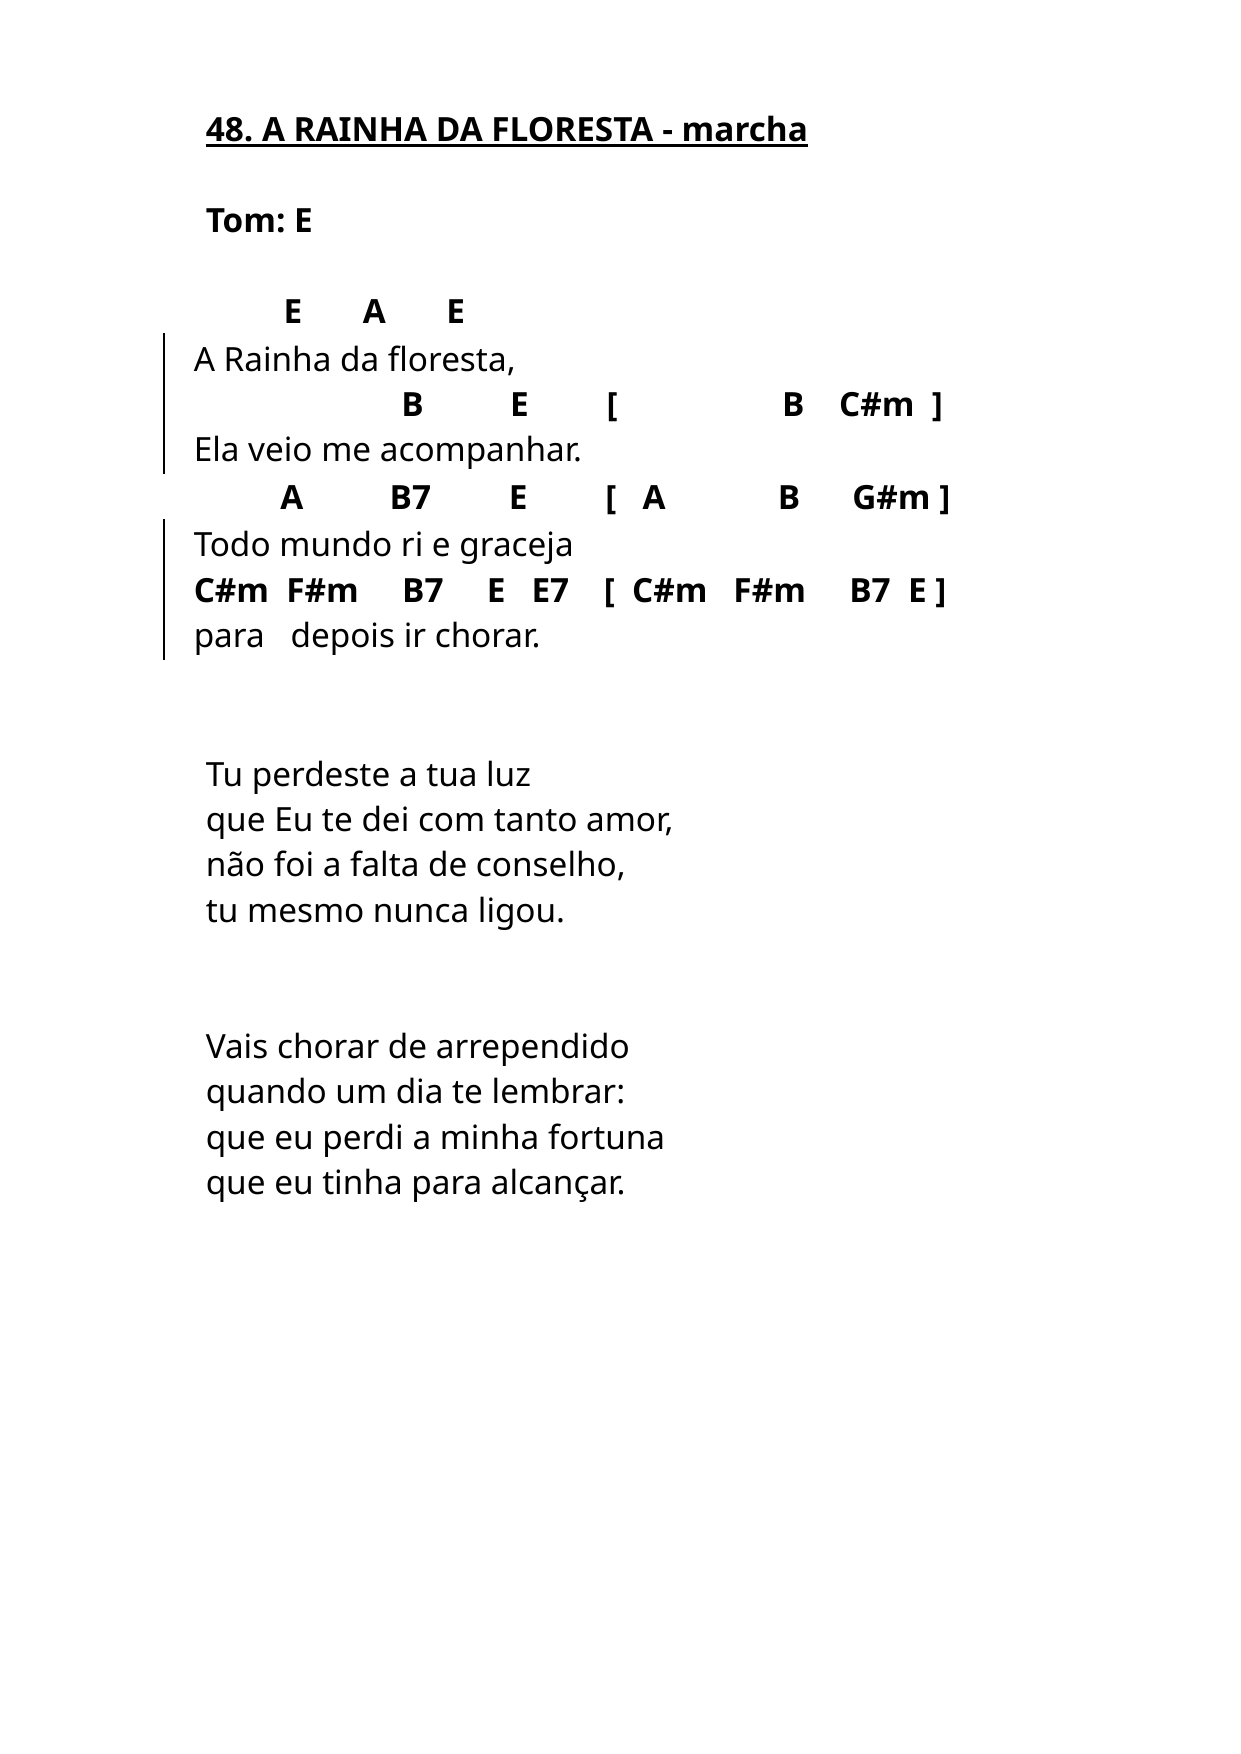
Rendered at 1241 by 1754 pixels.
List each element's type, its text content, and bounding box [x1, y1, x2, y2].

subtitle Tom: E [177, 197, 1063, 242]
table_header A Rainha da floresta, B E [ B C#m ] Ela veio me acompanhar. [165, 335, 1050, 472]
text que eu perdi a minha fortuna [177, 1114, 1063, 1159]
subtitle 48. A RAINHA DA FLORESTA - marcha [177, 106, 1063, 152]
subtitle E A E [177, 288, 1063, 333]
text Tu perdeste a tua luz [177, 750, 1063, 796]
text que Eu te dei com tanto amor, [177, 796, 1063, 841]
text tu mesmo nunca ligou. [177, 887, 1063, 932]
text não foi a falta de conselho, [177, 841, 1063, 887]
text quando um dia te lembrar: [177, 1068, 1063, 1114]
text que eu tinha para alcançar. [177, 1159, 1063, 1204]
table_cell Todo mundo ri e graceja C#m F#m B7 E E7 [ C#m F#m B7 E ] para depois ir chorar. [165, 521, 1050, 657]
table_cell A B7 E [ A B G#m ] [164, 474, 1050, 519]
text Vais chorar de arrependido [177, 1023, 1063, 1068]
